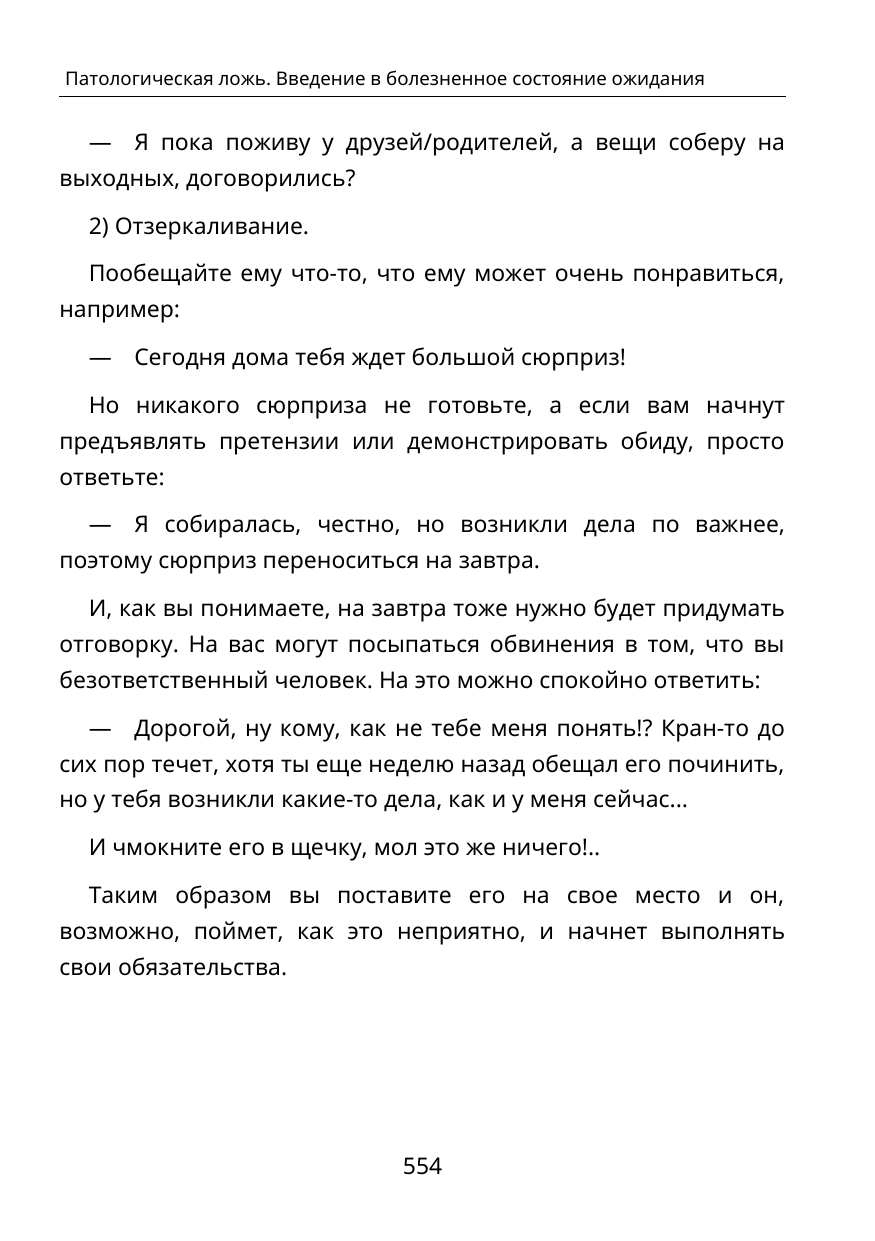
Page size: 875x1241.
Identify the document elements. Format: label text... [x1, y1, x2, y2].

text И, как вы понимаете, на завтра тоже нужно будет придумать отговорку. На вас могут посыпаться обвинения в том, что вы безответственный человек. На это можно спокойно ответить: [59, 592, 786, 695]
text Пообещайте ему что-то, что ему может очень понравиться, например: [59, 257, 786, 324]
text И чмокните его в щечку, мол это же ничего!.. [59, 831, 786, 862]
text Таким образом вы поставите его на свое место и он, возможно, поймет, как это неприятно, и начнет выполнять свои обязательства. [59, 879, 786, 982]
list Я собиралась, честно, но возникли дела по важнее, поэтому сюрприз переноситься на завтра. [59, 508, 786, 576]
text 2) Отзеркаливание. [59, 210, 786, 241]
text Но никакого сюрприза не готовьте, а если вам начнут предъявлять претензии или демонстрировать обиду, просто ответьте: [59, 389, 786, 492]
list Я пока поживу у друзей/родителей, а вещи соберу на выходных, договорились? [59, 126, 786, 193]
list Сегодня дома тебя ждет большой сюрприз! [59, 341, 786, 372]
list Дорогой, ну кому, как не тебе меня понять!? Кран-то до сих пор течет, хотя ты еще неделю назад обещал его починить, но у тебя возникли какие-то дела, как и у меня сейчас... [59, 712, 786, 815]
